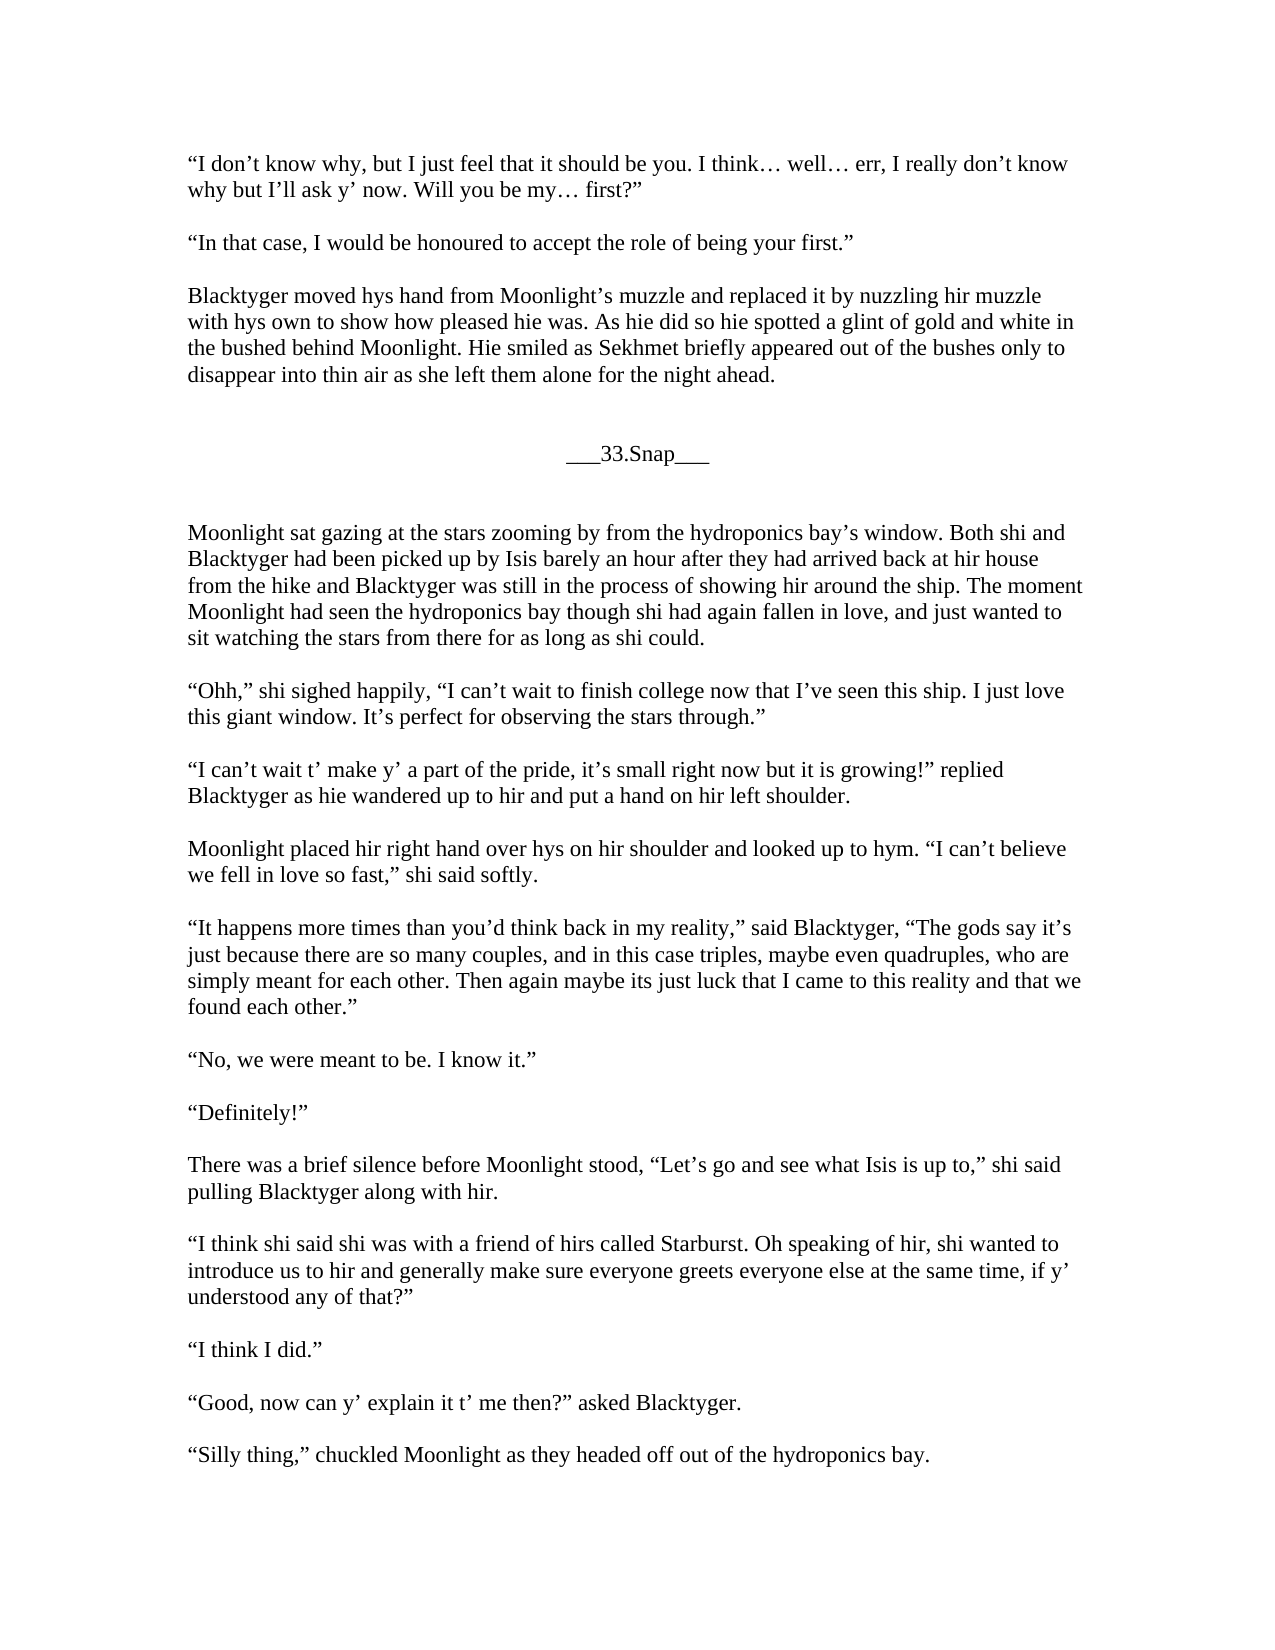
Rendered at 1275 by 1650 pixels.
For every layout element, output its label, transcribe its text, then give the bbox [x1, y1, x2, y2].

text Blacktyger moved hys hand from Moonlight’s muzzle and replaced it by nuzzling hir muzzle with hys own to show how pleased hie was. As hie did so hie spotted a glint of gold and white in the bushed behind Moonlight. Hie smiled as Sekhmet briefly appeared out of the bushes only to disappear into thin air as she left them alone for the night ahead. [187, 282, 1087, 387]
text ___33.Snap___ [187, 440, 1087, 466]
text Moonlight sat gazing at the stars zooming by from the hydroponics bay’s window. Both shi and Blacktyger had been picked up by Isis barely an hour after they had arrived back at hir house from the hike and Blacktyger was still in the process of showing hir around the ship. The moment Moonlight had seen the hydroponics bay though shi had again fallen in love, and just wanted to sit watching the stars from there for as long as shi could. [187, 519, 1087, 651]
text “It happens more times than you’d think back in my reality,” said Blacktyger, “The gods say it’s just because there are so many couples, and in this case triples, maybe even quadruples, who are simply meant for each other. Then again maybe its just luck that I came to this reality and that we found each other.” [187, 914, 1087, 1020]
text “I think I did.” [187, 1336, 1087, 1362]
text “In that case, I would be honoured to accept the role of being your first.” [187, 229, 1087, 255]
text “I think shi said shi was with a friend of hirs called Starburst. Oh speaking of hir, shi wanted to introduce us to hir and generally make sure everyone greets everyone else at the same time, if y’ understood any of that?” [187, 1231, 1087, 1309]
text “I don’t know why, but I just feel that it should be you. I think… well… err, I really don’t know why but I’ll ask y’ now. Will you be my… first?” [187, 150, 1087, 203]
text “I can’t wait t’ make y’ a part of the pride, it’s small right now but it is growing!” replied Blacktyger as hie wandered up to hir and put a hand on hir left shoulder. [187, 756, 1087, 809]
text “Ohh,” shi sighed happily, “I can’t wait to finish college now that I’ve seen this ship. I just love this giant window. It’s perfect for observing the stars through.” [187, 677, 1087, 730]
text “Definitely!” [187, 1099, 1087, 1125]
text “Silly thing,” chuckled Moonlight as they headed off out of the hydroponics bay. [187, 1441, 1087, 1468]
text “Good, now can y’ explain it t’ me then?” asked Blacktyger. [187, 1389, 1087, 1415]
text “No, we were meant to be. I know it.” [187, 1046, 1087, 1072]
text Moonlight placed hir right hand over hys on hir shoulder and looked up to hym. “I can’t believe we fell in love so fast,” shi said softly. [187, 835, 1087, 888]
text There was a brief silence before Moonlight stood, “Let’s go and see what Isis is up to,” shi said pulling Blacktyger along with hir. [187, 1151, 1087, 1204]
